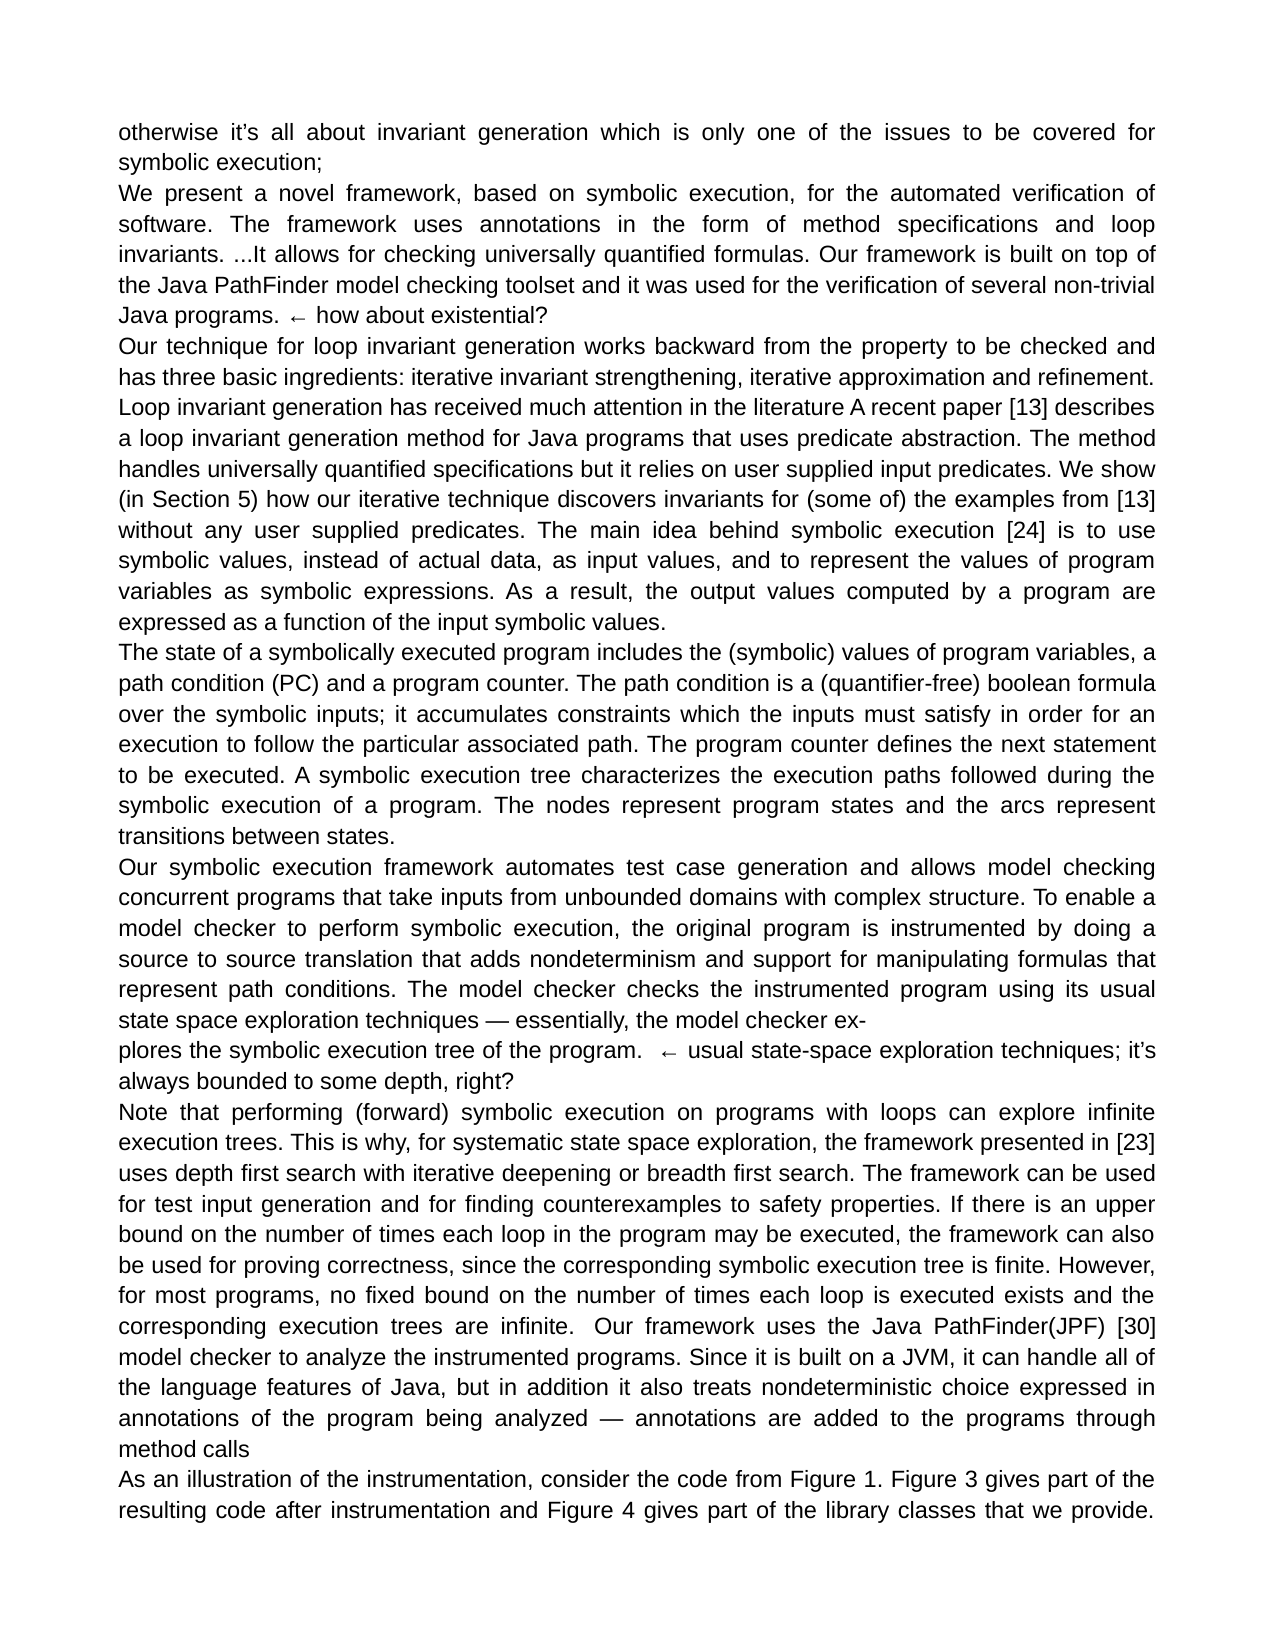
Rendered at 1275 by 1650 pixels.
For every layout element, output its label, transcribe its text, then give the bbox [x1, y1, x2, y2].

text Note that performing (forward) symbolic execution on programs with loops can explore infinite execution trees. This is why, for systematic state space exploration, the framework presented in [23] uses depth first search with iterative deepening or breadth first search. The framework can be used for test input generation and for finding counterexamples to safety properties. If there is an upper bound on the number of times each loop in the program may be executed, the framework can also be used for proving correctness, since the corresponding symbolic execution tree is finite. However, for most programs, no fixed bound on the number of times each loop is executed exists and the corresponding execution trees are infinite. Our framework uses the Java PathFinder(JPF) [30] model checker to analyze the instrumented programs. Since it is built on a JVM, it can handle all of the language features of Java, but in addition it also treats nondeterministic choice expressed in annotations of the program being analyzed — annotations are added to the programs through method calls [118, 1098, 1157, 1462]
text Our technique for loop invariant generation works backward from the property to be checked and has three basic ingredients: iterative invariant strengthening, iterative approximation and refinement. [118, 332, 1157, 390]
text Loop invariant generation has received much attention in the literature A recent paper [13] describes a loop invariant generation method for Java programs that uses predicate abstraction. The method handles universally quantified specifications but it relies on user supplied input predicates. We show (in Section 5) how our iterative technique discovers invariants for (some of) the examples from [13] without any user supplied predicates. The main idea behind symbolic execution [24] is to use symbolic values, instead of actual data, as input values, and to represent the values of program variables as symbolic expressions. As a result, the output values computed by a program are expressed as a function of the input symbolic values. [118, 394, 1157, 635]
text As an illustration of the instrumentation, consider the code from Figure 1. Figure 3 gives part of the resulting code after instrumentation and Figure 4 gives part of the library classes that we provide. [118, 1466, 1157, 1523]
text Our symbolic execution framework automates test case generation and allows model checking concurrent programs that take inputs from unbounded domains with complex structure. To enable a model checker to perform symbolic execution, the original program is instrumented by doing a source to source translation that adds nondeterminism and support for manipulating formulas that represent path conditions. The model checker checks the instrumented program using its usual state space exploration techniques — essentially, the model checker ex- [118, 853, 1157, 1033]
text otherwise it’s all about invariant generation which is only one of the issues to be covered for symbolic execution; [118, 118, 1157, 176]
text We present a novel framework, based on symbolic execution, for the automated verification of software. The framework uses annotations in the form of method specifications and loop invariants. ...It allows for checking universally quantified formulas. Our framework is built on top of the Java PathFinder model checking toolset and it was used for the verification of several non-trivial Java programs. ← how about existential? [118, 179, 1157, 329]
text plores the symbolic execution tree of the program. ← usual state-space exploration techniques; it’s always bounded to some depth, right? [118, 1037, 1157, 1094]
text The state of a symbolically executed program includes the (symbolic) values of program variables, a path condition (PC) and a program counter. The path condition is a (quantifier-free) boolean formula over the symbolic inputs; it accumulates constraints which the inputs must satisfy in order for an execution to follow the particular associated path. The program counter defines the next statement to be executed. A symbolic execution tree characterizes the execution paths followed during the symbolic execution of a program. The nodes represent program states and the arcs represent transitions between states. [118, 639, 1157, 849]
